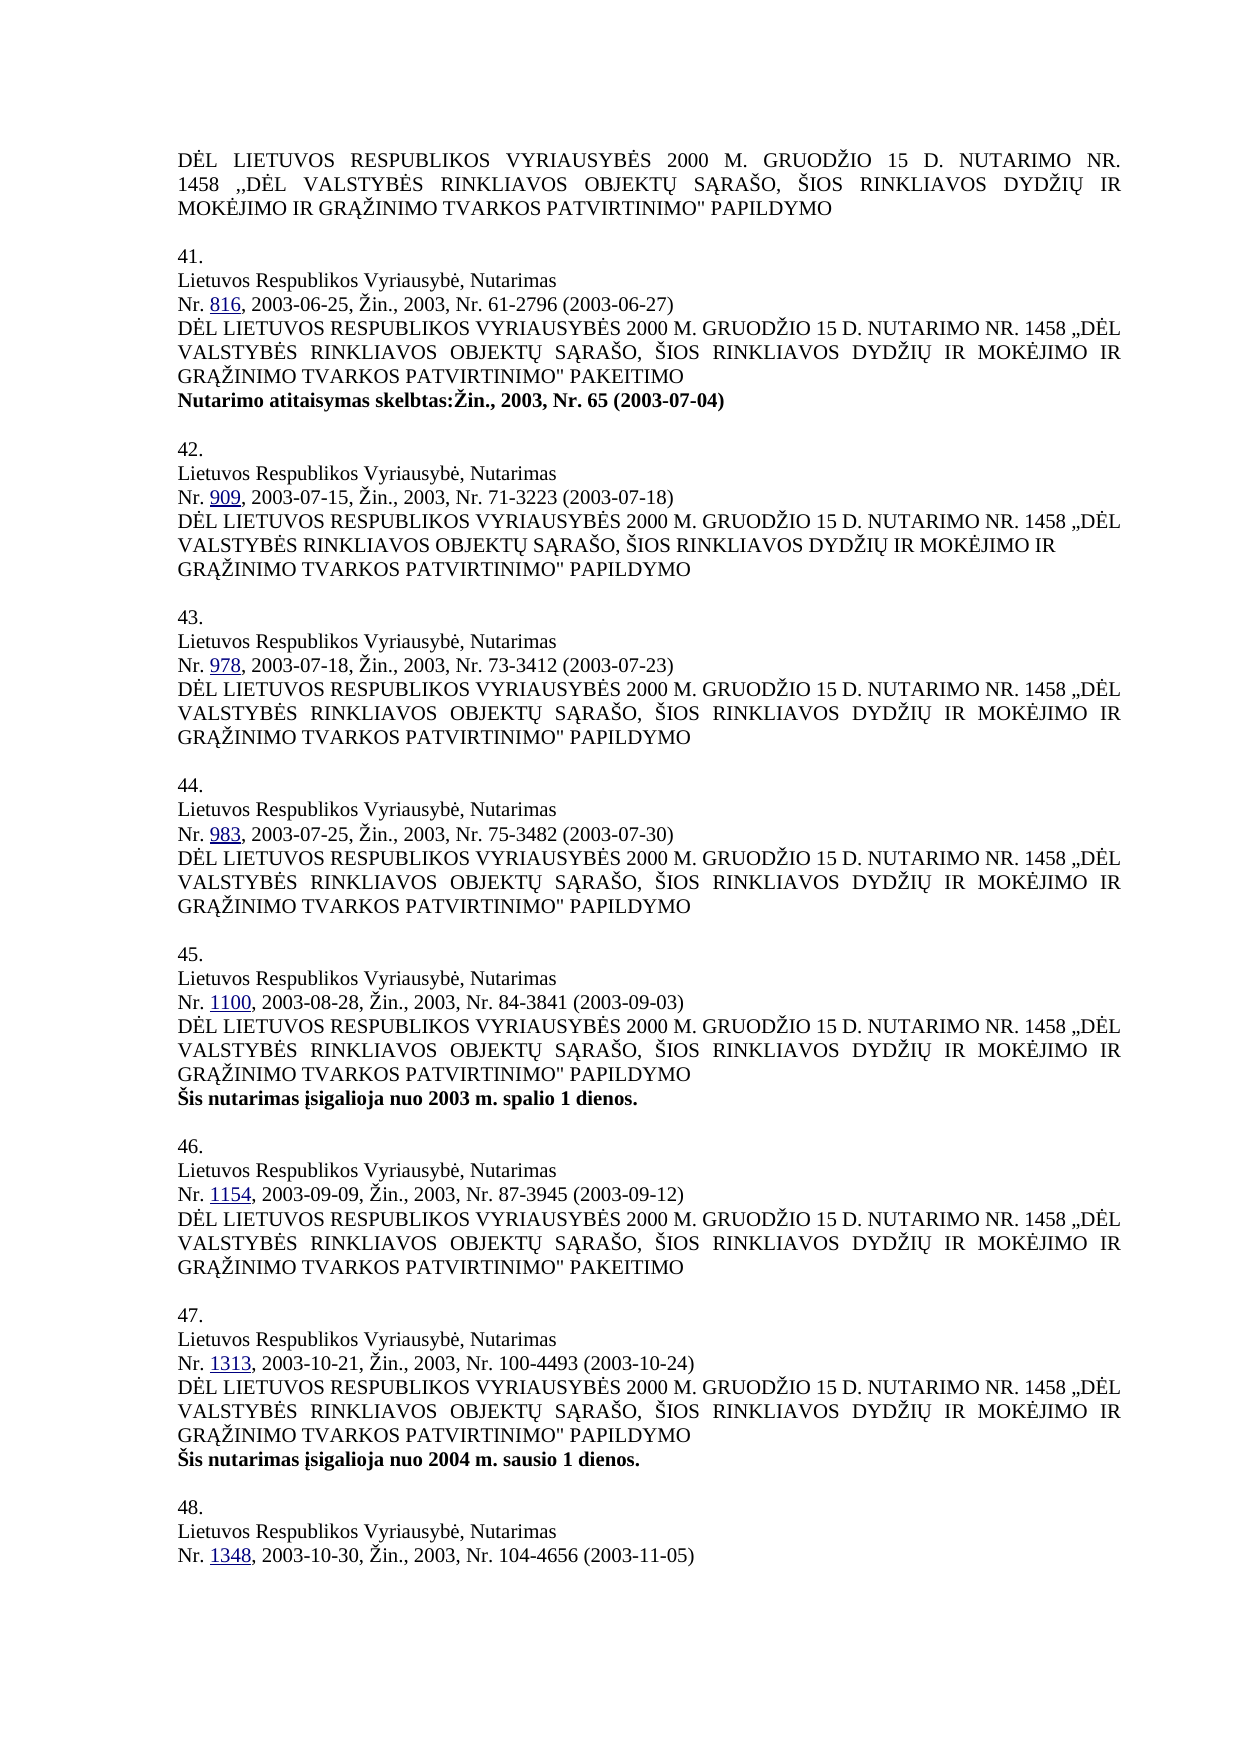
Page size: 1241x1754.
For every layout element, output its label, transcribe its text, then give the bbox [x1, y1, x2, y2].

text Nr. 1313, 2003-10-21, Žin., 2003, Nr. 100-4493 (2003-10-24) [177, 1351, 1122, 1375]
text Nr. 978, 2003-07-18, Žin., 2003, Nr. 73-3412 (2003-07-23) [177, 653, 1122, 677]
text DĖL LIETUVOS RESPUBLIKOS VYRIAUSYBĖS 2000 M. GRUODŽIO 15 D. NUTARIMO NR. 1458 „DĖL VALSTYBĖS RINKLIAVOS OBJEKTŲ SĄRAŠO, ŠIOS RINKLIAVOS DYDŽIŲ IR MOKĖJIMO IR GRĄŽINIMO TVARKOS PATVIRTINIMO" PAPILDYMO [177, 1375, 1122, 1447]
text 43. [177, 605, 1122, 629]
text Lietuvos Respublikos Vyriausybė, Nutarimas [177, 461, 1122, 484]
text DĖL LIETUVOS RESPUBLIKOS VYRIAUSYBĖS 2000 M. GRUODŽIO 15 D. NUTARIMO NR. 1458 „DĖL VALSTYBĖS RINKLIAVOS OBJEKTŲ SĄRAŠO, ŠIOS RINKLIAVOS DYDŽIŲ IR MOKĖJIMO IR GRĄŽINIMO TVARKOS PATVIRTINIMO" PAPILDYMO [177, 1014, 1122, 1086]
text DĖL LIETUVOS RESPUBLIKOS VYRIAUSYBĖS 2000 M. GRUODŽIO 15 D. NUTARIMO NR. 1458 „DĖL VALSTYBĖS RINKLIAVOS OBJEKTŲ SĄRAŠO, ŠIOS RINKLIAVOS DYDŽIŲ IR MOKĖJIMO IR GRĄŽINIMO TVARKOS PATVIRTINIMO" PAPILDYMO [177, 509, 1122, 581]
text DĖL LIETUVOS RESPUBLIKOS VYRIAUSYBĖS 2000 M. GRUODŽIO 15 D. NUTARIMO NR. 1458 ,,DĖL VALSTYBĖS RINKLIAVOS OBJEKTŲ SĄRAŠO, ŠIOS RINKLIAVOS DYDŽIŲ IR MOKĖJIMO IR GRĄŽINIMO TVARKOS PATVIRTINIMO" PAPILDYMO [177, 148, 1122, 220]
text DĖL LIETUVOS RESPUBLIKOS VYRIAUSYBĖS 2000 M. GRUODŽIO 15 D. NUTARIMO NR. 1458 „DĖL VALSTYBĖS RINKLIAVOS OBJEKTŲ SĄRAŠO, ŠIOS RINKLIAVOS DYDŽIŲ IR MOKĖJIMO IR GRĄŽINIMO TVARKOS PATVIRTINIMO" PAPILDYMO [177, 846, 1122, 918]
text Lietuvos Respublikos Vyriausybė, Nutarimas [177, 1519, 1122, 1543]
text 45. [177, 942, 1122, 966]
text Šis nutarimas įsigalioja nuo 2003 m. spalio 1 dienos. [177, 1086, 1122, 1110]
text DĖL LIETUVOS RESPUBLIKOS VYRIAUSYBĖS 2000 M. GRUODŽIO 15 D. NUTARIMO NR. 1458 „DĖL VALSTYBĖS RINKLIAVOS OBJEKTŲ SĄRAŠO, ŠIOS RINKLIAVOS DYDŽIŲ IR MOKĖJIMO IR GRĄŽINIMO TVARKOS PATVIRTINIMO" PAKEITIMO [177, 316, 1122, 388]
text Šis nutarimas įsigalioja nuo 2004 m. sausio 1 dienos. [177, 1447, 1122, 1471]
text Nr. 909, 2003-07-15, Žin., 2003, Nr. 71-3223 (2003-07-18) [177, 484, 1122, 509]
text Lietuvos Respublikos Vyriausybė, Nutarimas [177, 629, 1122, 653]
text 48. [177, 1495, 1122, 1519]
text Lietuvos Respublikos Vyriausybė, Nutarimas [177, 966, 1122, 990]
text DĖL LIETUVOS RESPUBLIKOS VYRIAUSYBĖS 2000 M. GRUODŽIO 15 D. NUTARIMO NR. 1458 „DĖL VALSTYBĖS RINKLIAVOS OBJEKTŲ SĄRAŠO, ŠIOS RINKLIAVOS DYDŽIŲ IR MOKĖJIMO IR GRĄŽINIMO TVARKOS PATVIRTINIMO" PAKEITIMO [177, 1206, 1122, 1279]
text Nr. 816, 2003-06-25, Žin., 2003, Nr. 61-2796 (2003-06-27) [177, 292, 1122, 316]
text DĖL LIETUVOS RESPUBLIKOS VYRIAUSYBĖS 2000 M. GRUODŽIO 15 D. NUTARIMO NR. 1458 „DĖL VALSTYBĖS RINKLIAVOS OBJEKTŲ SĄRAŠO, ŠIOS RINKLIAVOS DYDŽIŲ IR MOKĖJIMO IR GRĄŽINIMO TVARKOS PATVIRTINIMO" PAPILDYMO [177, 677, 1122, 749]
text Nr. 1154, 2003-09-09, Žin., 2003, Nr. 87-3945 (2003-09-12) [177, 1182, 1122, 1206]
text 44. [177, 773, 1122, 797]
text 41. [177, 244, 1122, 268]
text Nr. 983, 2003-07-25, Žin., 2003, Nr. 75-3482 (2003-07-30) [177, 821, 1122, 846]
text Lietuvos Respublikos Vyriausybė, Nutarimas [177, 1327, 1122, 1351]
text Lietuvos Respublikos Vyriausybė, Nutarimas [177, 1158, 1122, 1182]
text Lietuvos Respublikos Vyriausybė, Nutarimas [177, 797, 1122, 821]
text Lietuvos Respublikos Vyriausybė, Nutarimas [177, 268, 1122, 292]
text Nr. 1348, 2003-10-30, Žin., 2003, Nr. 104-4656 (2003-11-05) [177, 1543, 1122, 1567]
text Nr. 1100, 2003-08-28, Žin., 2003, Nr. 84-3841 (2003-09-03) [177, 990, 1122, 1014]
text 42. [177, 436, 1122, 461]
text 47. [177, 1303, 1122, 1327]
text Nutarimo atitaisymas skelbtas:Žin., 2003, Nr. 65 (2003-07-04) [177, 388, 1122, 412]
text 46. [177, 1134, 1122, 1158]
